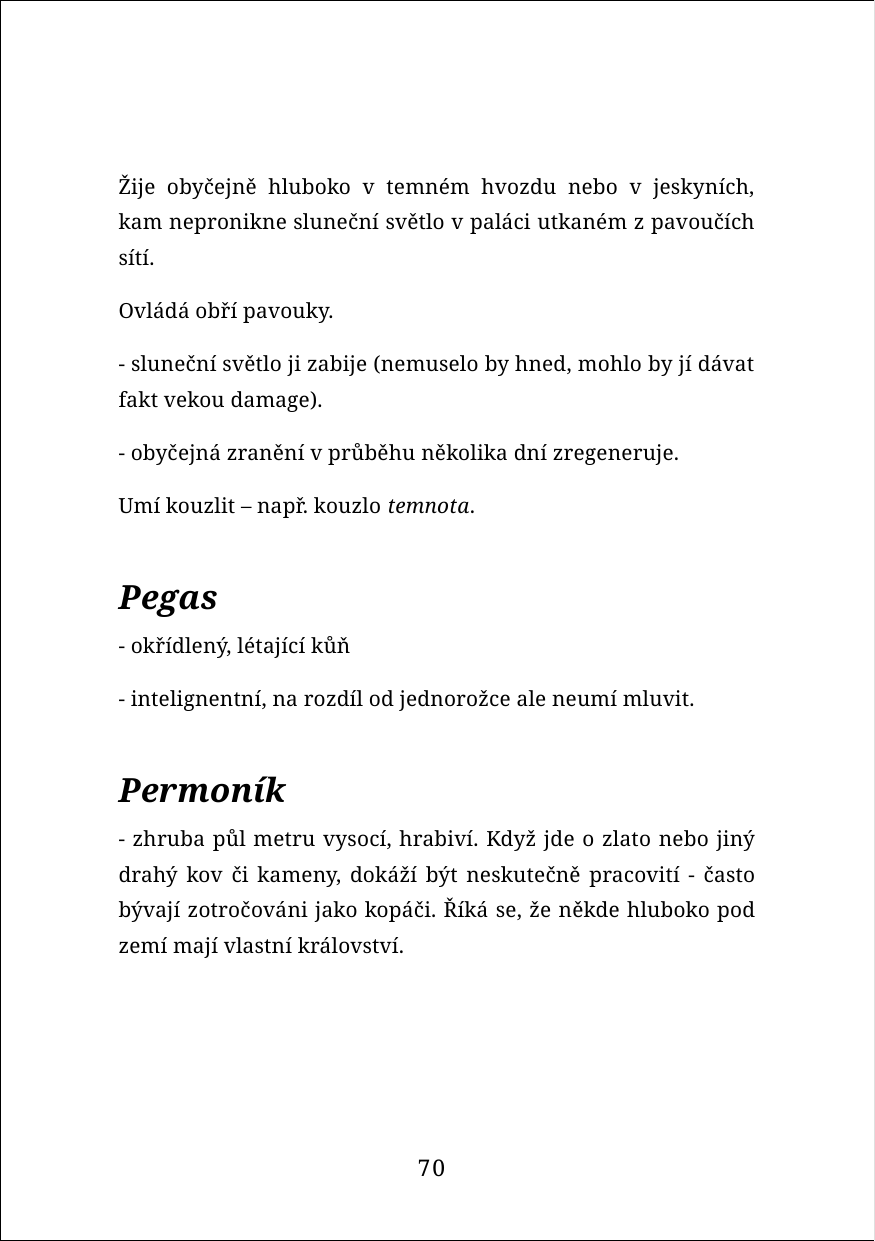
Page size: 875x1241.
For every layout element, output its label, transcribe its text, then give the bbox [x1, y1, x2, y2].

text - intelignentní, na rozdíl od jednorožce ale neumí mluvit. [118, 684, 756, 713]
text - obyčejná zranění v průběhu několika dní zregeneruje. [118, 438, 756, 466]
text - sluneční světlo ji zabije (nemuselo by hned, mohlo by jí dávat fakt vekou damage). [118, 349, 756, 413]
text Žije obyčejně hluboko v temném hvozdu nebo v jeskyních, kam nepronikne sluneční světlo v paláci utkaném z pavoučích sítí. [118, 172, 756, 271]
text - okřídlený, létající kůň [118, 631, 756, 660]
text Umí kouzlit – např. kouzlo temnota. [118, 491, 756, 520]
subtitle Permoník [118, 767, 756, 813]
subtitle Pegas [118, 574, 756, 619]
text - zhruba půl metru vysocí, hrabiví. Když jde o zlato nebo jiný drahý kov či kameny, dokáží být neskutečně pracovití - často bývají zotročováni jako kopáči. Říká se, že někde hluboko pod zemí mají vlastní království. [118, 824, 756, 959]
text Ovládá obří pavouky. [118, 296, 756, 324]
